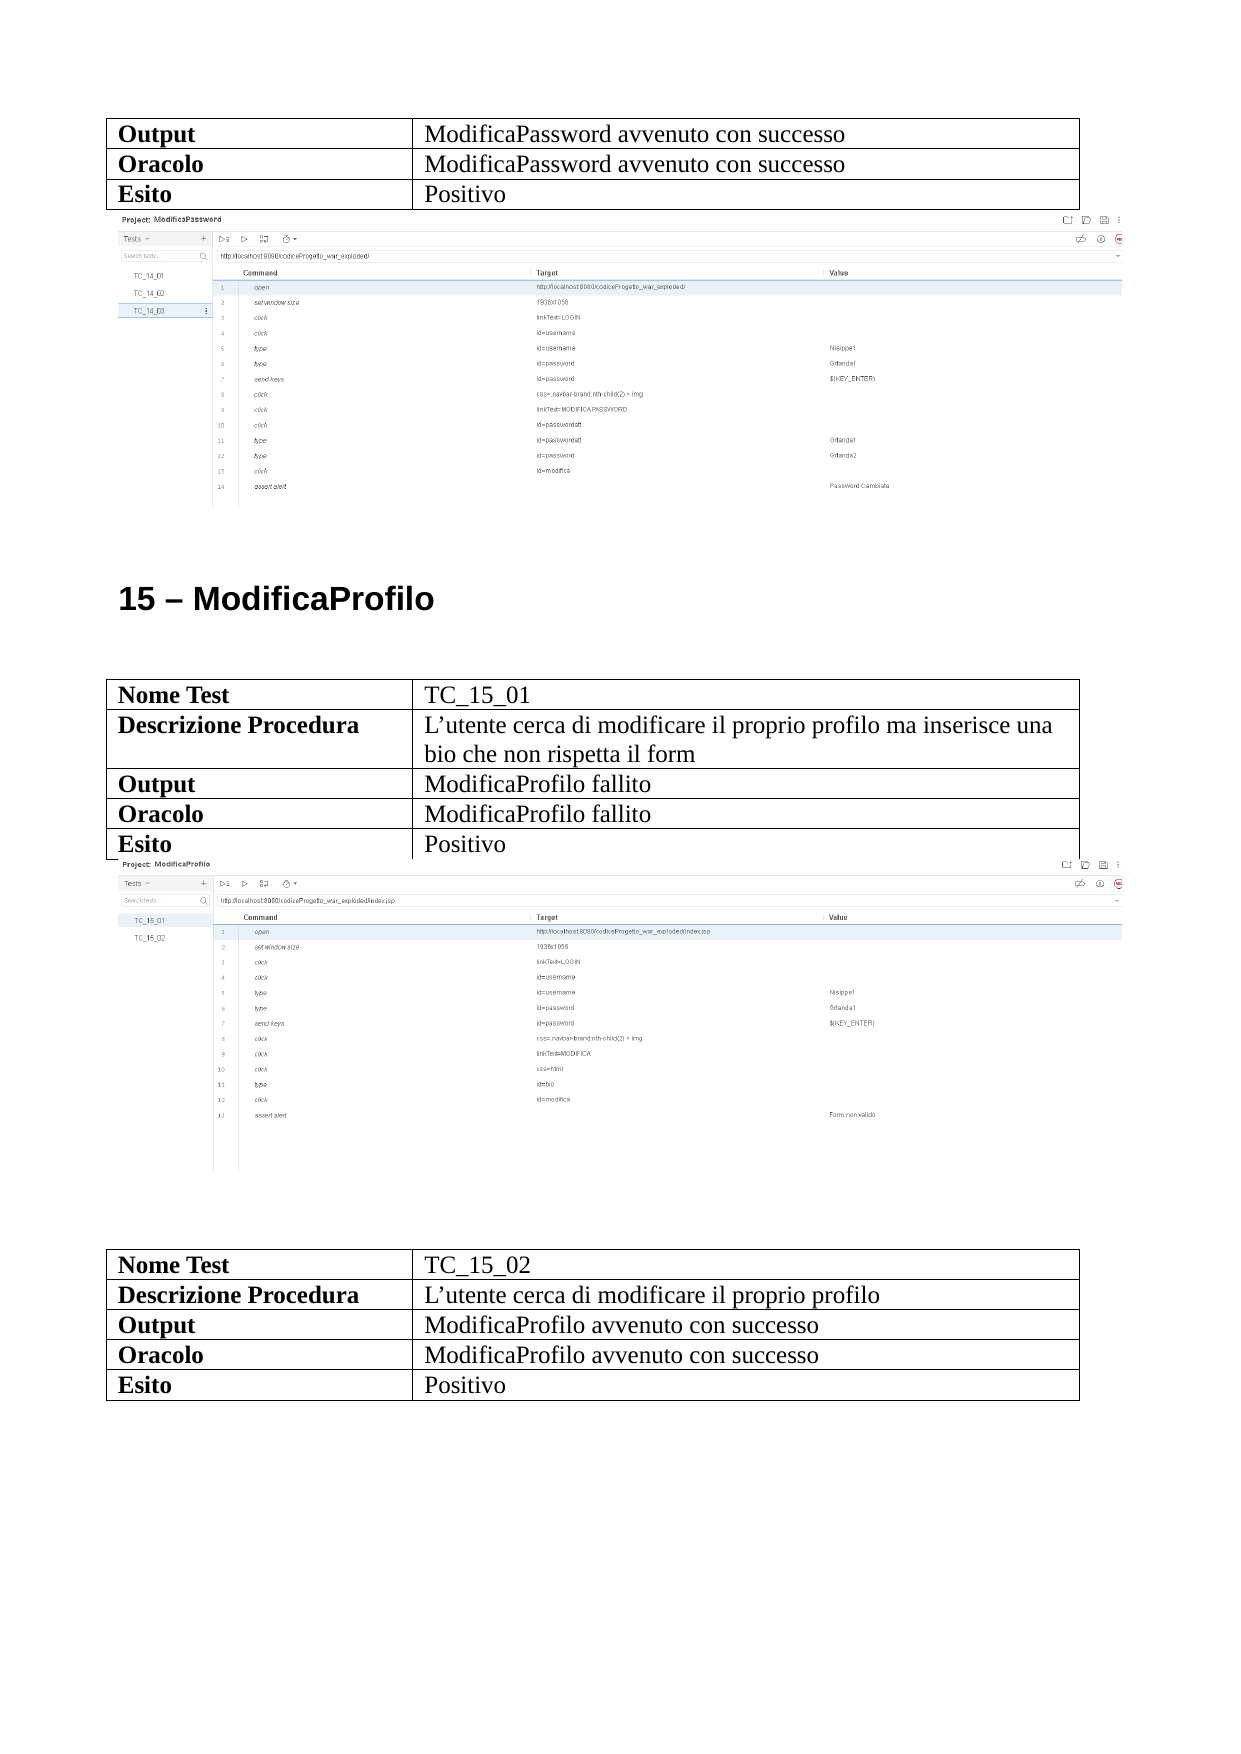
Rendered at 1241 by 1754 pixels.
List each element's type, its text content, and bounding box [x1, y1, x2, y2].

table_cell Positivo [413, 829, 1079, 859]
table_cell Descrizione Procedura [107, 710, 412, 768]
table_cell Output [107, 1310, 412, 1339]
table_cell L’utente cerca di modificare il proprio profilo [413, 1280, 1079, 1309]
table_cell Output [107, 769, 412, 798]
table_header Nome Test [107, 1250, 412, 1279]
picture [118, 859, 1123, 1171]
table_header TC_15_01 [413, 680, 1079, 709]
table_cell ModificaProfilo fallito [413, 799, 1079, 828]
table_cell Positivo [413, 1370, 1079, 1400]
table_cell Output [107, 119, 412, 148]
table_header Nome Test [107, 680, 412, 709]
table_cell L’utente cerca di modificare il proprio profilo ma inserisce una bio che non rispetta il form [413, 710, 1079, 768]
table_cell ModificaProfilo fallito [413, 769, 1079, 798]
table_cell Esito [107, 180, 412, 209]
table_cell ModificaPassword avvenuto con successo [413, 149, 1079, 178]
table_header TC_15_02 [413, 1250, 1079, 1279]
table_cell Descrizione Procedura [107, 1280, 412, 1309]
table_cell ModificaPassword avvenuto con successo [413, 119, 1079, 148]
table_cell Oracolo [107, 1340, 412, 1369]
picture [118, 210, 1123, 507]
table_cell Positivo [413, 180, 1079, 209]
table_cell ModificaProfilo avvenuto con successo [413, 1310, 1079, 1339]
table_cell Oracolo [107, 149, 412, 178]
table_cell Esito [107, 829, 412, 859]
table_cell Oracolo [107, 799, 412, 828]
subtitle 15 – ModificaProfilo [118, 579, 1122, 617]
table_cell ModificaProfilo avvenuto con successo [413, 1340, 1079, 1369]
table_cell Esito [107, 1370, 412, 1400]
